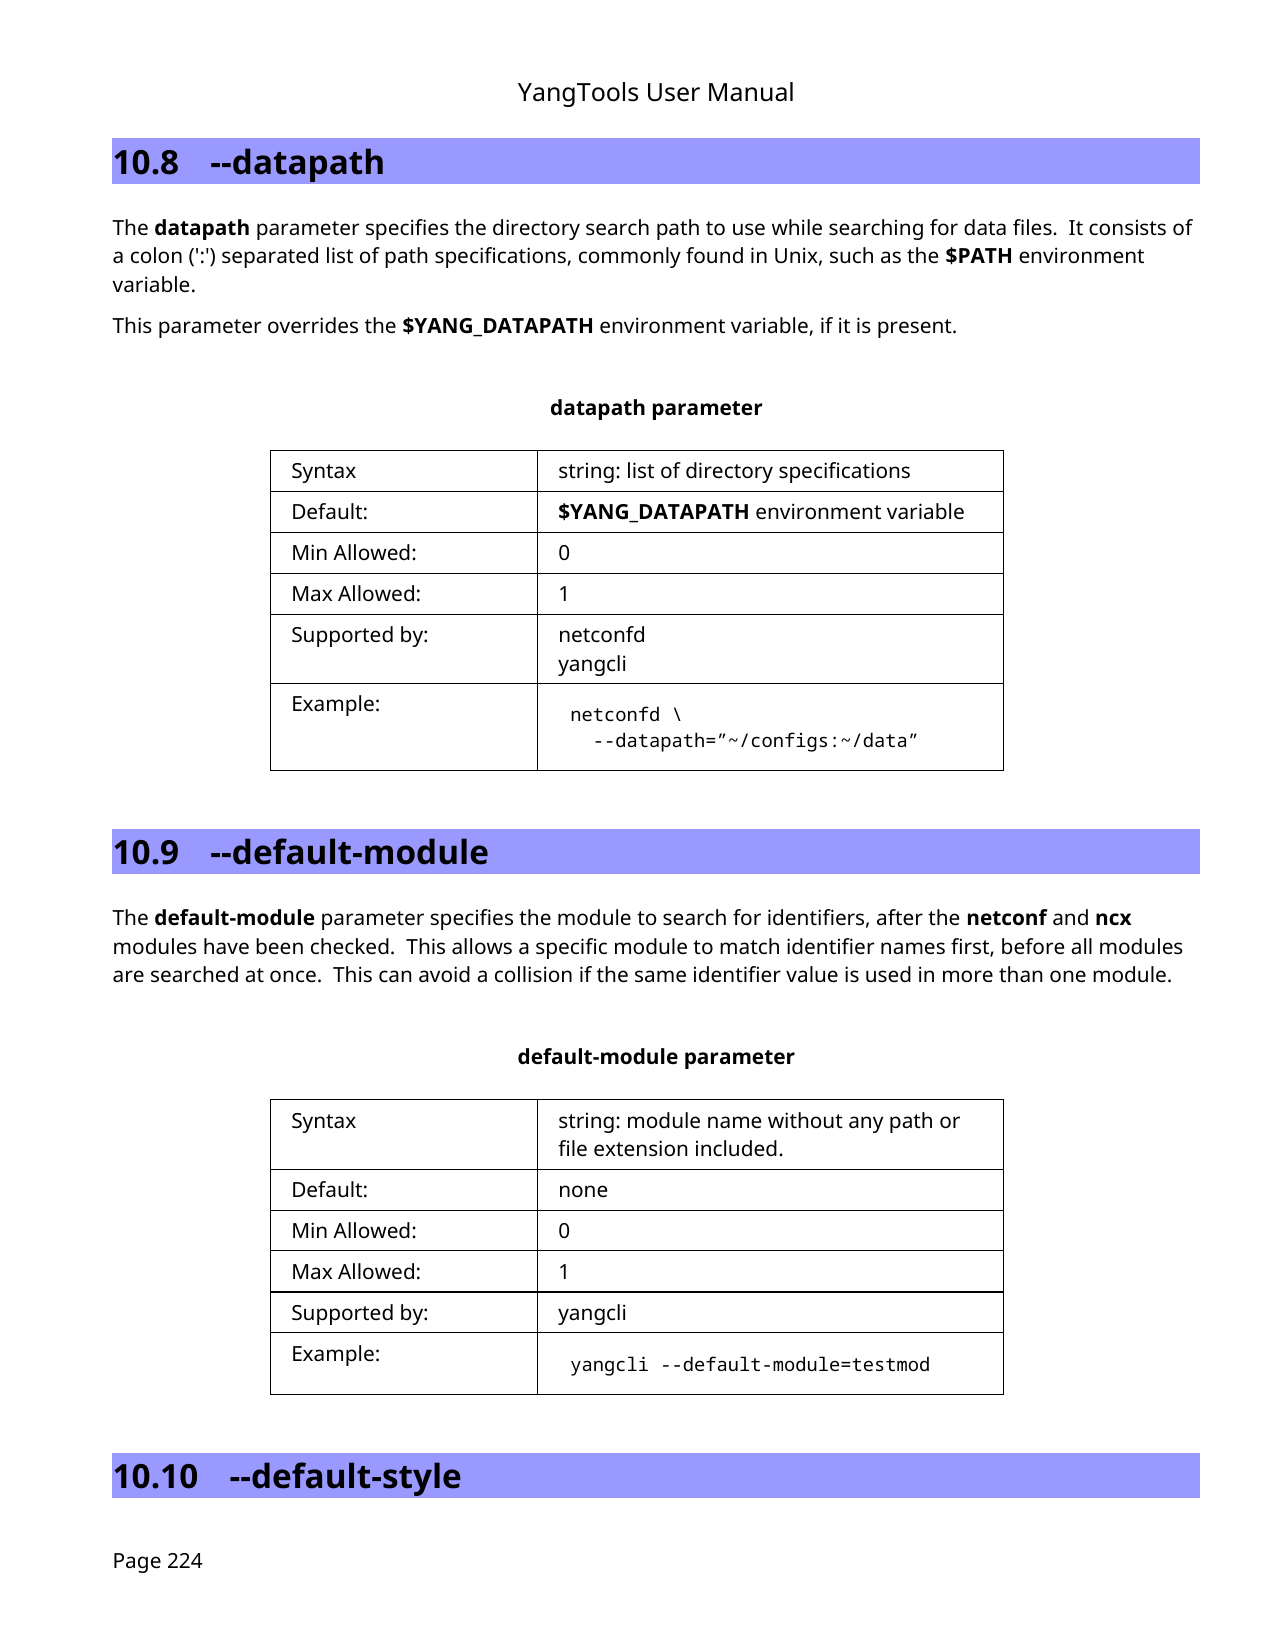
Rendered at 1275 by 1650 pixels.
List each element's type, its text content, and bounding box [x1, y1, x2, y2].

table_cell Supported by: [271, 1293, 537, 1332]
table_cell Min Allowed: [271, 533, 537, 572]
table_cell $YANG_DATAPATH environment variable [538, 492, 1003, 532]
text This parameter overrides the $YANG_DATAPATH environment variable, if it is present. [112, 311, 1200, 339]
table_cell Example: [271, 1333, 537, 1394]
table_cell yangcli --default-module=testmod [538, 1333, 1003, 1394]
table_header string: list of directory specifications [538, 451, 1003, 491]
table_header string: module name without any path or file extension included. [538, 1100, 1003, 1168]
text The datapath parameter specifies the directory search path to use while searching for data files. It consists of a colon (':') separated list of path specifications, commonly found in Unix, such as the $PATH environment variable. [112, 213, 1200, 298]
table_cell Min Allowed: [271, 1211, 537, 1250]
subtitle --datapath [112, 138, 1200, 184]
table_cell netconfd yangcli [538, 615, 1003, 683]
table_cell 1 [538, 574, 1003, 613]
table_cell 1 [538, 1251, 1003, 1291]
table_cell 0 [538, 533, 1003, 572]
subtitle datapath parameter [127, 393, 1185, 421]
subtitle default-module parameter [127, 1042, 1185, 1071]
table_cell netconfd \ --datapath=”~/configs:~/data” [538, 684, 1003, 770]
table_cell yangcli [538, 1293, 1003, 1332]
table_cell Example: [271, 684, 537, 770]
table_header Syntax [271, 451, 537, 491]
text The default-module parameter specifies the module to search for identifiers, after the netconf and ncx modules have been checked. This allows a specific module to match identifier names first, before all modules are searched at once. This can avoid a collision if the same identifier value is used in more than one module. [112, 903, 1200, 989]
subtitle --default-style [112, 1453, 1200, 1498]
table_cell Default: [271, 1170, 537, 1209]
table_header Syntax [271, 1100, 537, 1168]
table_cell Supported by: [271, 615, 537, 683]
table_cell Default: [271, 492, 537, 532]
table_cell 0 [538, 1211, 1003, 1250]
subtitle --default-module [112, 829, 1200, 874]
table_cell Max Allowed: [271, 574, 537, 613]
table_cell none [538, 1170, 1003, 1209]
table_cell Max Allowed: [271, 1251, 537, 1291]
